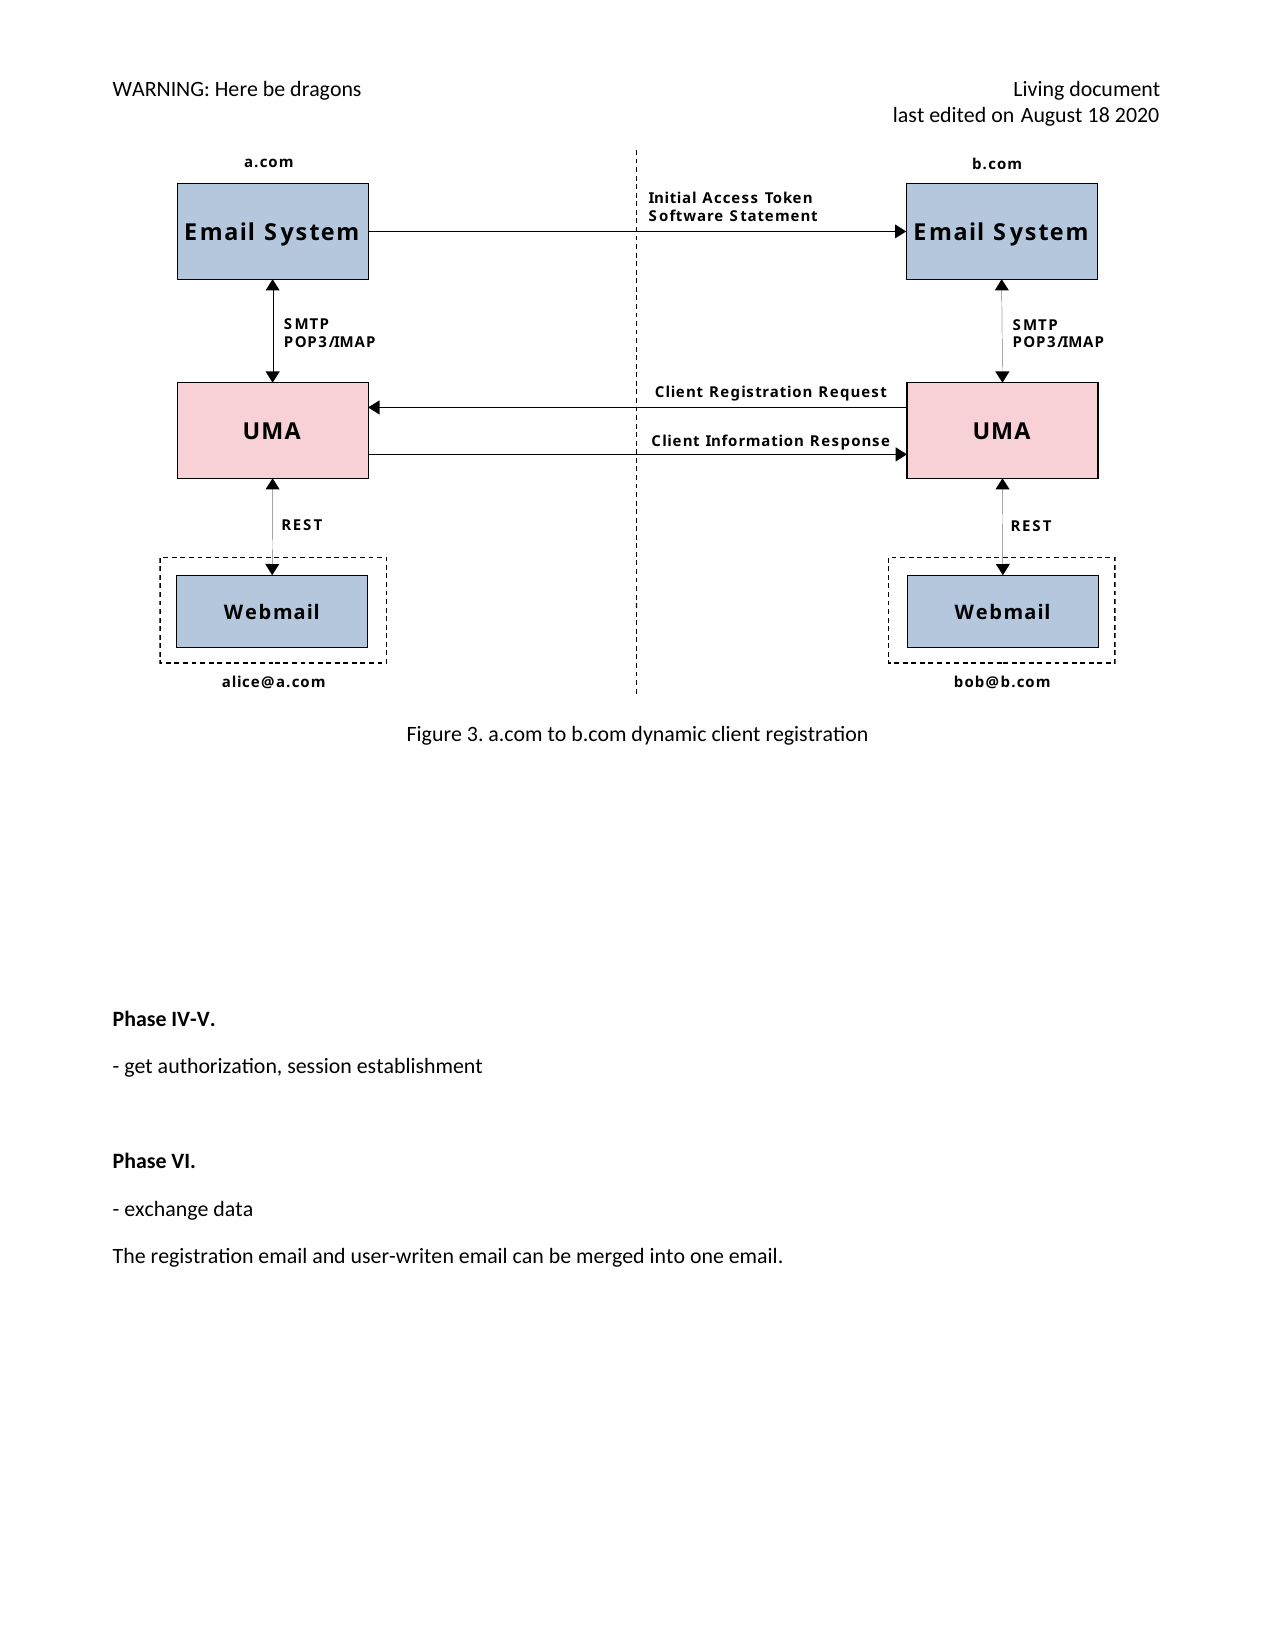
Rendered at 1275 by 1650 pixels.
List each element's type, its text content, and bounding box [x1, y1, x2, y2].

text - exchange data [112, 1195, 1162, 1222]
text Figure 3. a.com to b.com dynamic client registration [112, 720, 1162, 747]
text Phase VI. [112, 1147, 1162, 1174]
text - get authorization, session establishment [112, 1052, 1162, 1079]
text The registration email and user-writen email can be merged into one email. [112, 1242, 1162, 1269]
text Phase IV-V. [112, 1005, 1162, 1032]
